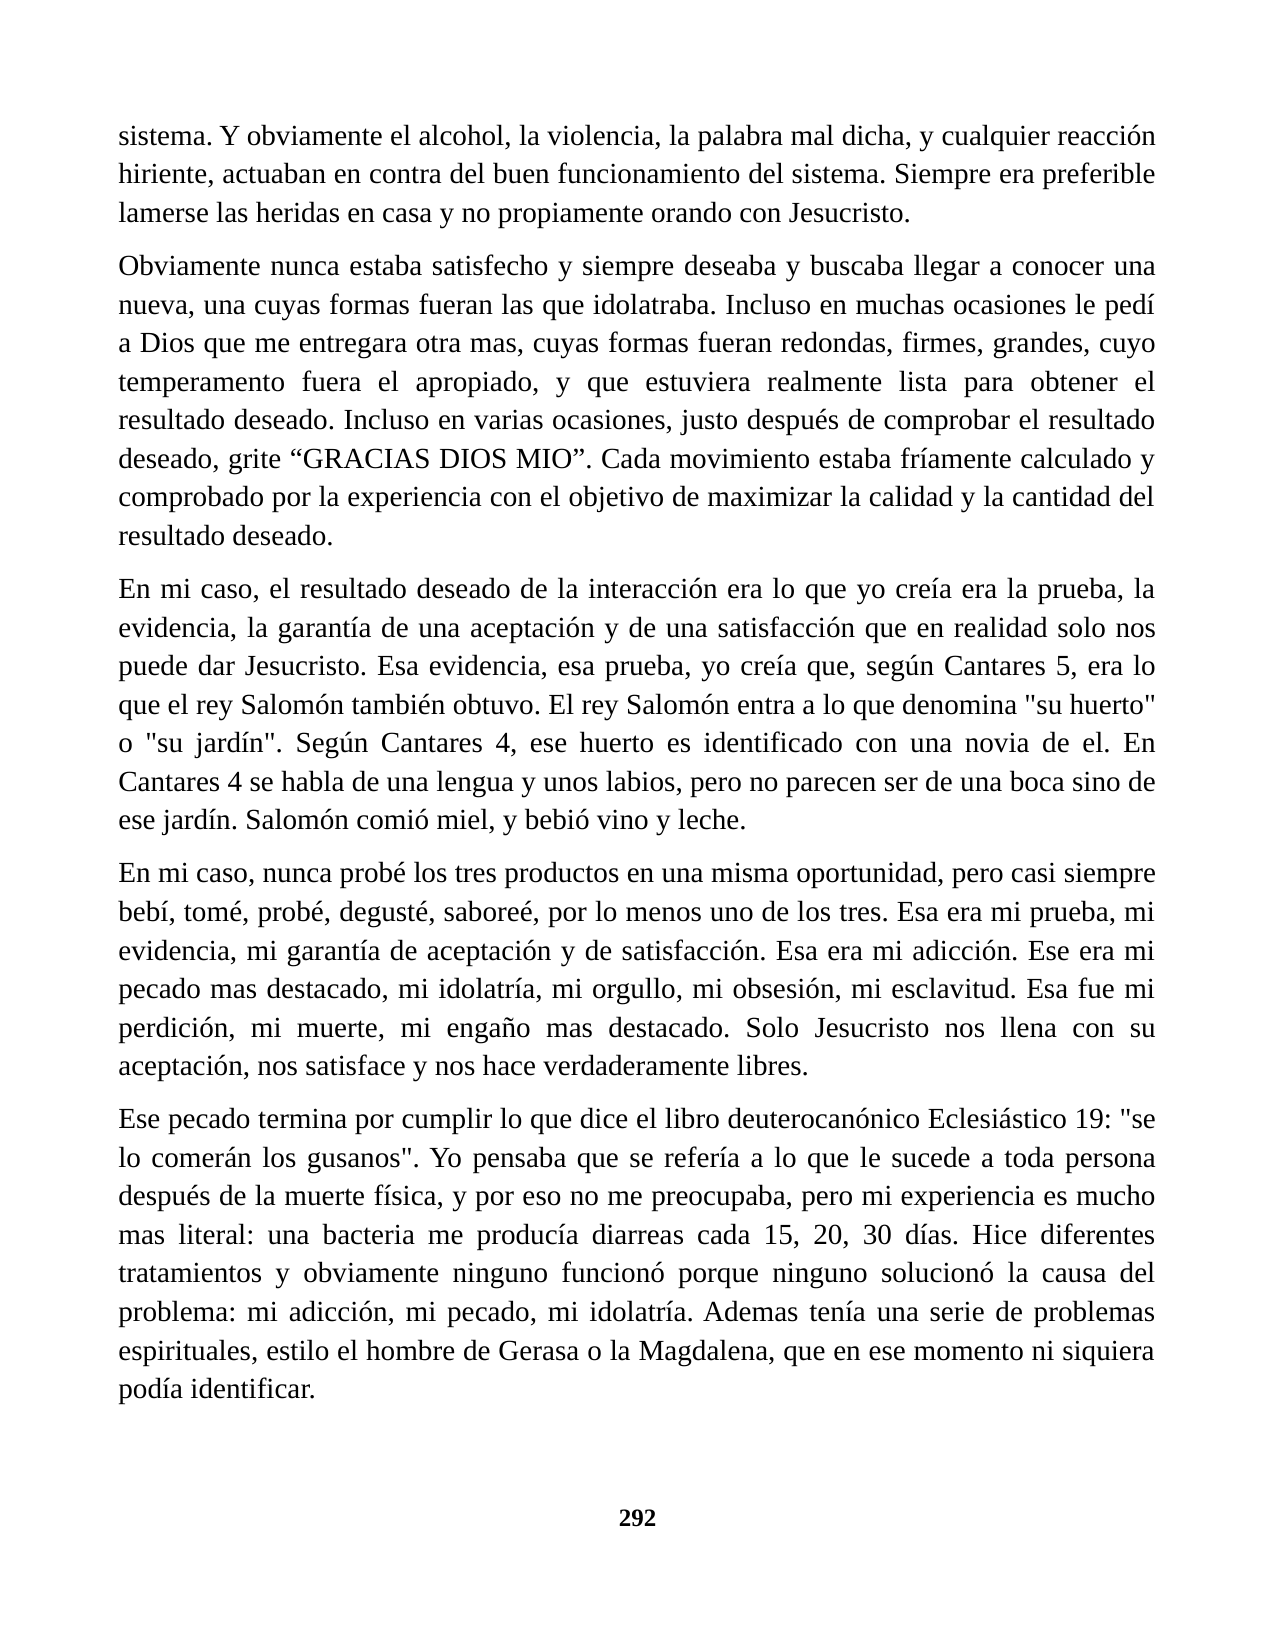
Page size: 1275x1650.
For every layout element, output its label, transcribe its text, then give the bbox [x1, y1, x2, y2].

text En mi caso, el resultado deseado de la interacción era lo que yo creía era la prueba, la evidencia, la garantía de una aceptación y de una satisfacción que en realidad solo nos puede dar Jesucristo. Esa evidencia, esa prueba, yo creía que, según Cantares 5, era lo que el rey Salomón también obtuvo. El rey Salomón entra a lo que denomina "su huerto" o "su jardín". Según Cantares 4, ese huerto es identificado con una novia de el. En Cantares 4 se habla de una lengua y unos labios, pero no parecen ser de una boca sino de ese jardín. Salomón comió miel, y bebió vino y leche. [118, 571, 1157, 836]
text Obviamente nunca estaba satisfecho y siempre deseaba y buscaba llegar a conocer una nueva, una cuyas formas fueran las que idolatraba. Incluso en muchas ocasiones le pedí a Dios que me entregara otra mas, cuyas formas fueran redondas, firmes, grandes, cuyo temperamento fuera el apropiado, y que estuviera realmente lista para obtener el resultado deseado. Incluso en varias ocasiones, justo después de comprobar el resultado deseado, grite “GRACIAS DIOS MIO”. Cada movimiento estaba fríamente calculado y comprobado por la experiencia con el objetivo de maximizar la calidad y la cantidad del resultado deseado. [118, 248, 1157, 552]
text sistema. Y obviamente el alcohol, la violencia, la palabra mal dicha, y cualquier reacción hiriente, actuaban en contra del buen funcionamiento del sistema. Siempre era preferible lamerse las heridas en casa y no propiamente orando con Jesucristo. [118, 118, 1157, 229]
text Ese pecado termina por cumplir lo que dice el libro deuterocanónico Eclesiástico 19: "se lo comerán los gusanos". Yo pensaba que se refería a lo que le sucede a toda persona después de la muerte física, y por eso no me preocupaba, pero mi experiencia es mucho mas literal: una bacteria me producía diarreas cada 15, 20, 30 días. Hice diferentes tratamientos y obviamente ninguno funcionó porque ninguno solucionó la causa del problema: mi adicción, mi pecado, mi idolatría. Ademas tenía una serie de problemas espirituales, estilo el hombre de Gerasa o la Magdalena, que en ese momento ni siquiera podía identificar. [118, 1101, 1157, 1405]
text En mi caso, nunca probé los tres productos en una misma oportunidad, pero casi siempre bebí, tomé, probé, degusté, saboreé, por lo menos uno de los tres. Esa era mi prueba, mi evidencia, mi garantía de aceptación y de satisfacción. Esa era mi adicción. Ese era mi pecado mas destacado, mi idolatría, mi orgullo, mi obsesión, mi esclavitud. Esa fue mi perdición, mi muerte, mi engaño mas destacado. Solo Jesucristo nos llena con su aceptación, nos satisface y nos hace verdaderamente libres. [118, 856, 1157, 1082]
